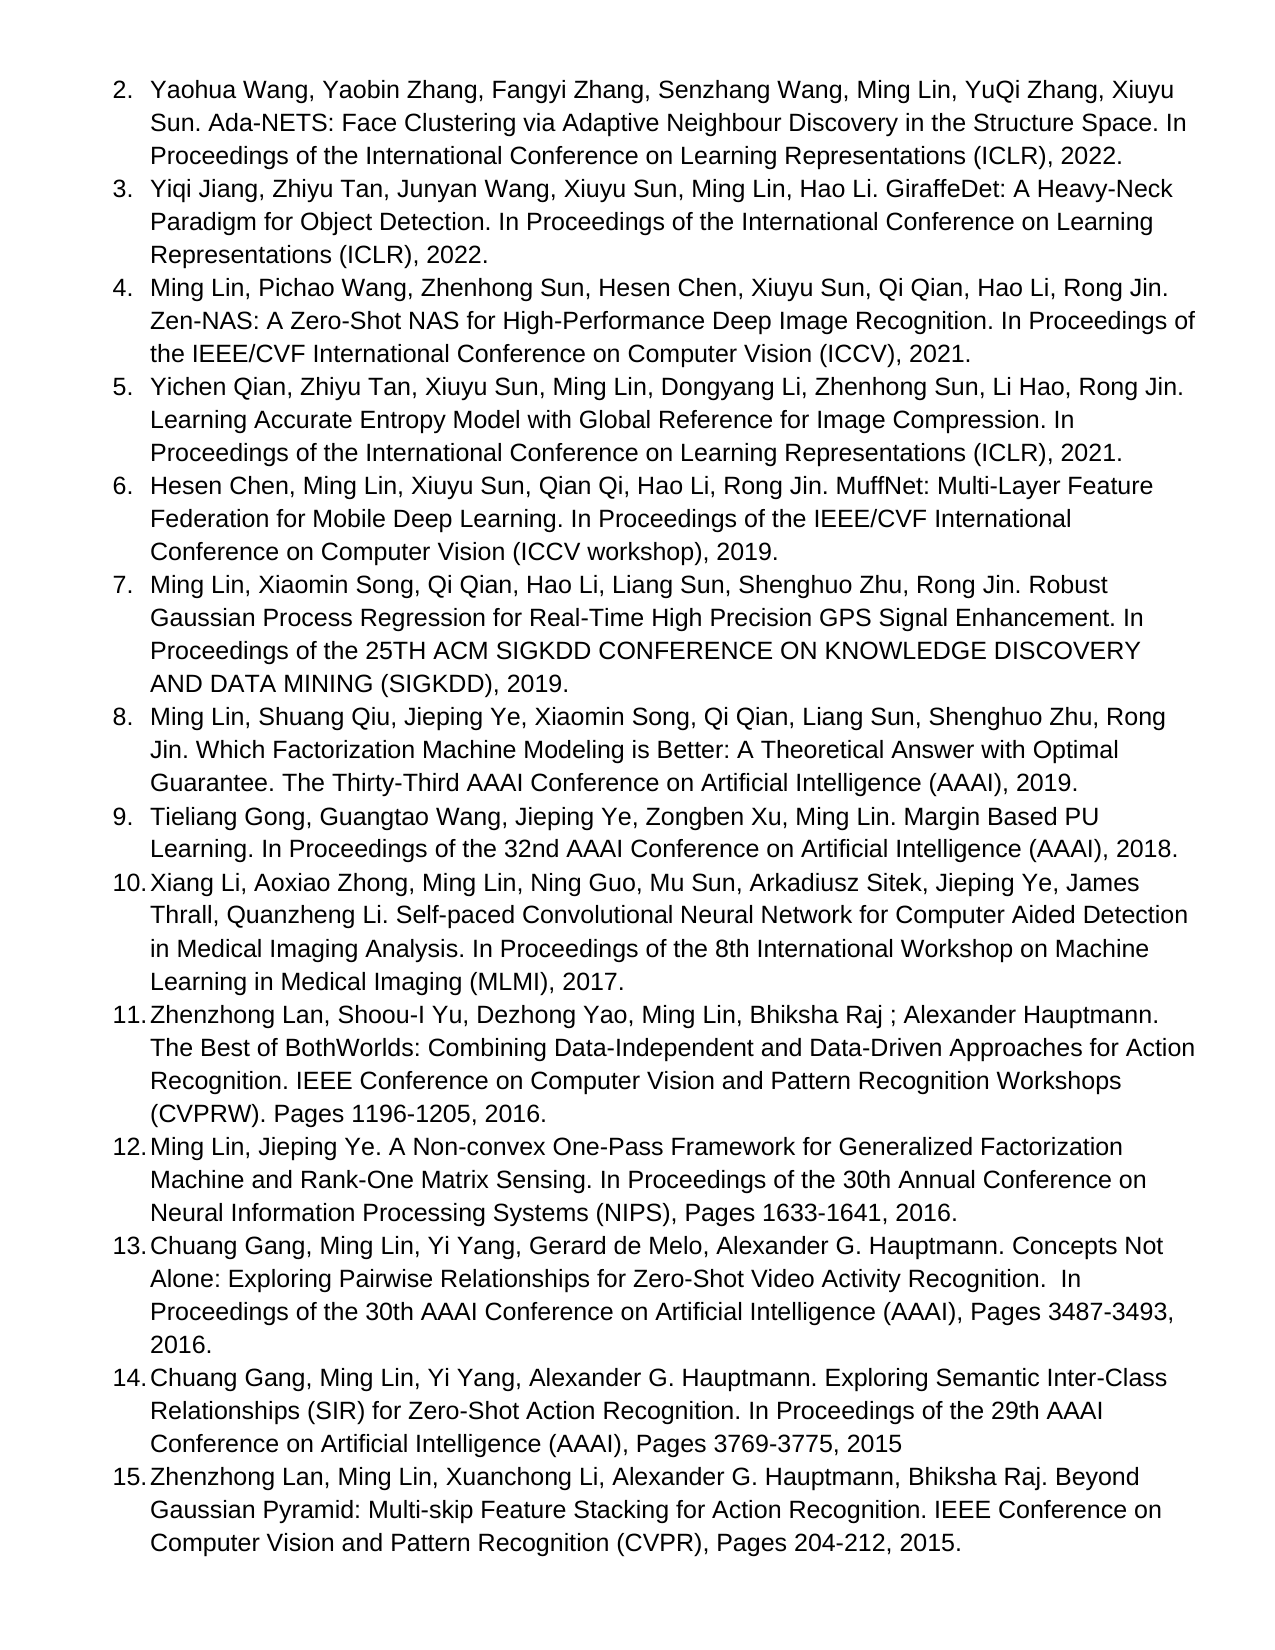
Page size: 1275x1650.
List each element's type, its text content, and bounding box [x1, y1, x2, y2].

list Tieliang Gong, Guangtao Wang, Jieping Ye, Zongben Xu, Ming Lin. Margin Based PU Learning. In Proceedings of the 32nd AAAI Conference on Artificial Intelligence (AAAI), 2018. [112, 801, 1200, 863]
list Yaohua Wang, Yaobin Zhang, Fangyi Zhang, Senzhang Wang, Ming Lin, YuQi Zhang, Xiuyu Sun. Ada-NETS: Face Clustering via Adaptive Neighbour Discovery in the Structure Space. In Proceedings of the International Conference on Learning Representations (ICLR), 2022. [112, 75, 1200, 170]
list Ming Lin, Jieping Ye. A Non-convex One-Pass Framework for Generalized Factorization Machine and Rank-One Matrix Sensing. In Proceedings of the 30th Annual Conference on Neural Information Processing Systems (NIPS), Pages 1633-1641, 2016. [112, 1132, 1200, 1226]
list Hesen Chen, Ming Lin, Xiuyu Sun, Qian Qi, Hao Li, Rong Jin. MuffNet: Multi-Layer Feature Federation for Mobile Deep Learning. In Proceedings of the IEEE/CVF International Conference on Computer Vision (ICCV workshop), 2019. [112, 471, 1200, 566]
list Yichen Qian, Zhiyu Tan, Xiuyu Sun, Ming Lin, Dongyang Li, Zhenhong Sun, Li Hao, Rong Jin. Learning Accurate Entropy Model with Global Reference for Image Compression. In Proceedings of the International Conference on Learning Representations (ICLR), 2021. [112, 372, 1200, 467]
list Xiang Li, Aoxiao Zhong, Ming Lin, Ning Guo, Mu Sun, Arkadiusz Sitek, Jieping Ye, James Thrall, Quanzheng Li. Self-paced Convolutional Neural Network for Computer Aided Detection in Medical Imaging Analysis. In Proceedings of the 8th International Workshop on Machine Learning in Medical Imaging (MLMI), 2017. [112, 867, 1200, 995]
list Ming Lin, Shuang Qiu, Jieping Ye, Xiaomin Song, Qi Qian, Liang Sun, Shenghuo Zhu, Rong Jin. Which Factorization Machine Modeling is Better: A Theoretical Answer with Optimal Guarantee. The Thirty-Third AAAI Conference on Artificial Intelligence (AAAI), 2019. [112, 702, 1200, 797]
list Ming Lin, Xiaomin Song, Qi Qian, Hao Li, Liang Sun, Shenghuo Zhu, Rong Jin. Robust Gaussian Process Regression for Real-Time High Precision GPS Signal Enhancement. In Proceedings of the 25TH ACM SIGKDD CONFERENCE ON KNOWLEDGE DISCOVERY AND DATA MINING (SIGKDD), 2019. [112, 570, 1200, 698]
list Chuang Gang, Ming Lin, Yi Yang, Alexander G. Hauptmann. Exploring Semantic Inter-Class Relationships (SIR) for Zero-Shot Action Recognition. In Proceedings of the 29th AAAI Conference on Artificial Intelligence (AAAI), Pages 3769-3775, 2015 [112, 1363, 1200, 1458]
list Ming Lin, Pichao Wang, Zhenhong Sun, Hesen Chen, Xiuyu Sun, Qi Qian, Hao Li, Rong Jin. Zen-NAS: A Zero-Shot NAS for High-Performance Deep Image Recognition. In Proceedings of the IEEE/CVF International Conference on Computer Vision (ICCV), 2021. [112, 273, 1200, 368]
list Zhenzhong Lan, Ming Lin, Xuanchong Li, Alexander G. Hauptmann, Bhiksha Raj. Beyond Gaussian Pyramid: Multi-skip Feature Stacking for Action Recognition. IEEE Conference on Computer Vision and Pattern Recognition (CVPR), Pages 204-212, 2015. [112, 1462, 1200, 1557]
list Zhenzhong Lan, Shoou-I Yu, Dezhong Yao, Ming Lin, Bhiksha Raj ; Alexander Hauptmann. The Best of BothWorlds: Combining Data-Independent and Data-Driven Approaches for Action Recognition. IEEE Conference on Computer Vision and Pattern Recognition Workshops (CVPRW). Pages 1196-1205, 2016. [112, 999, 1200, 1127]
list Chuang Gang, Ming Lin, Yi Yang, Gerard de Melo, Alexander G. Hauptmann. Concepts Not Alone: Exploring Pairwise Relationships for Zero-Shot Video Activity Recognition. In Proceedings of the 30th AAAI Conference on Artificial Intelligence (AAAI), Pages 3487-3493, 2016. [112, 1231, 1200, 1358]
list Yiqi Jiang, Zhiyu Tan, Junyan Wang, Xiuyu Sun, Ming Lin, Hao Li. GiraffeDet: A Heavy-Neck Paradigm for Object Detection. In Proceedings of the International Conference on Learning Representations (ICLR), 2022. [112, 174, 1200, 269]
